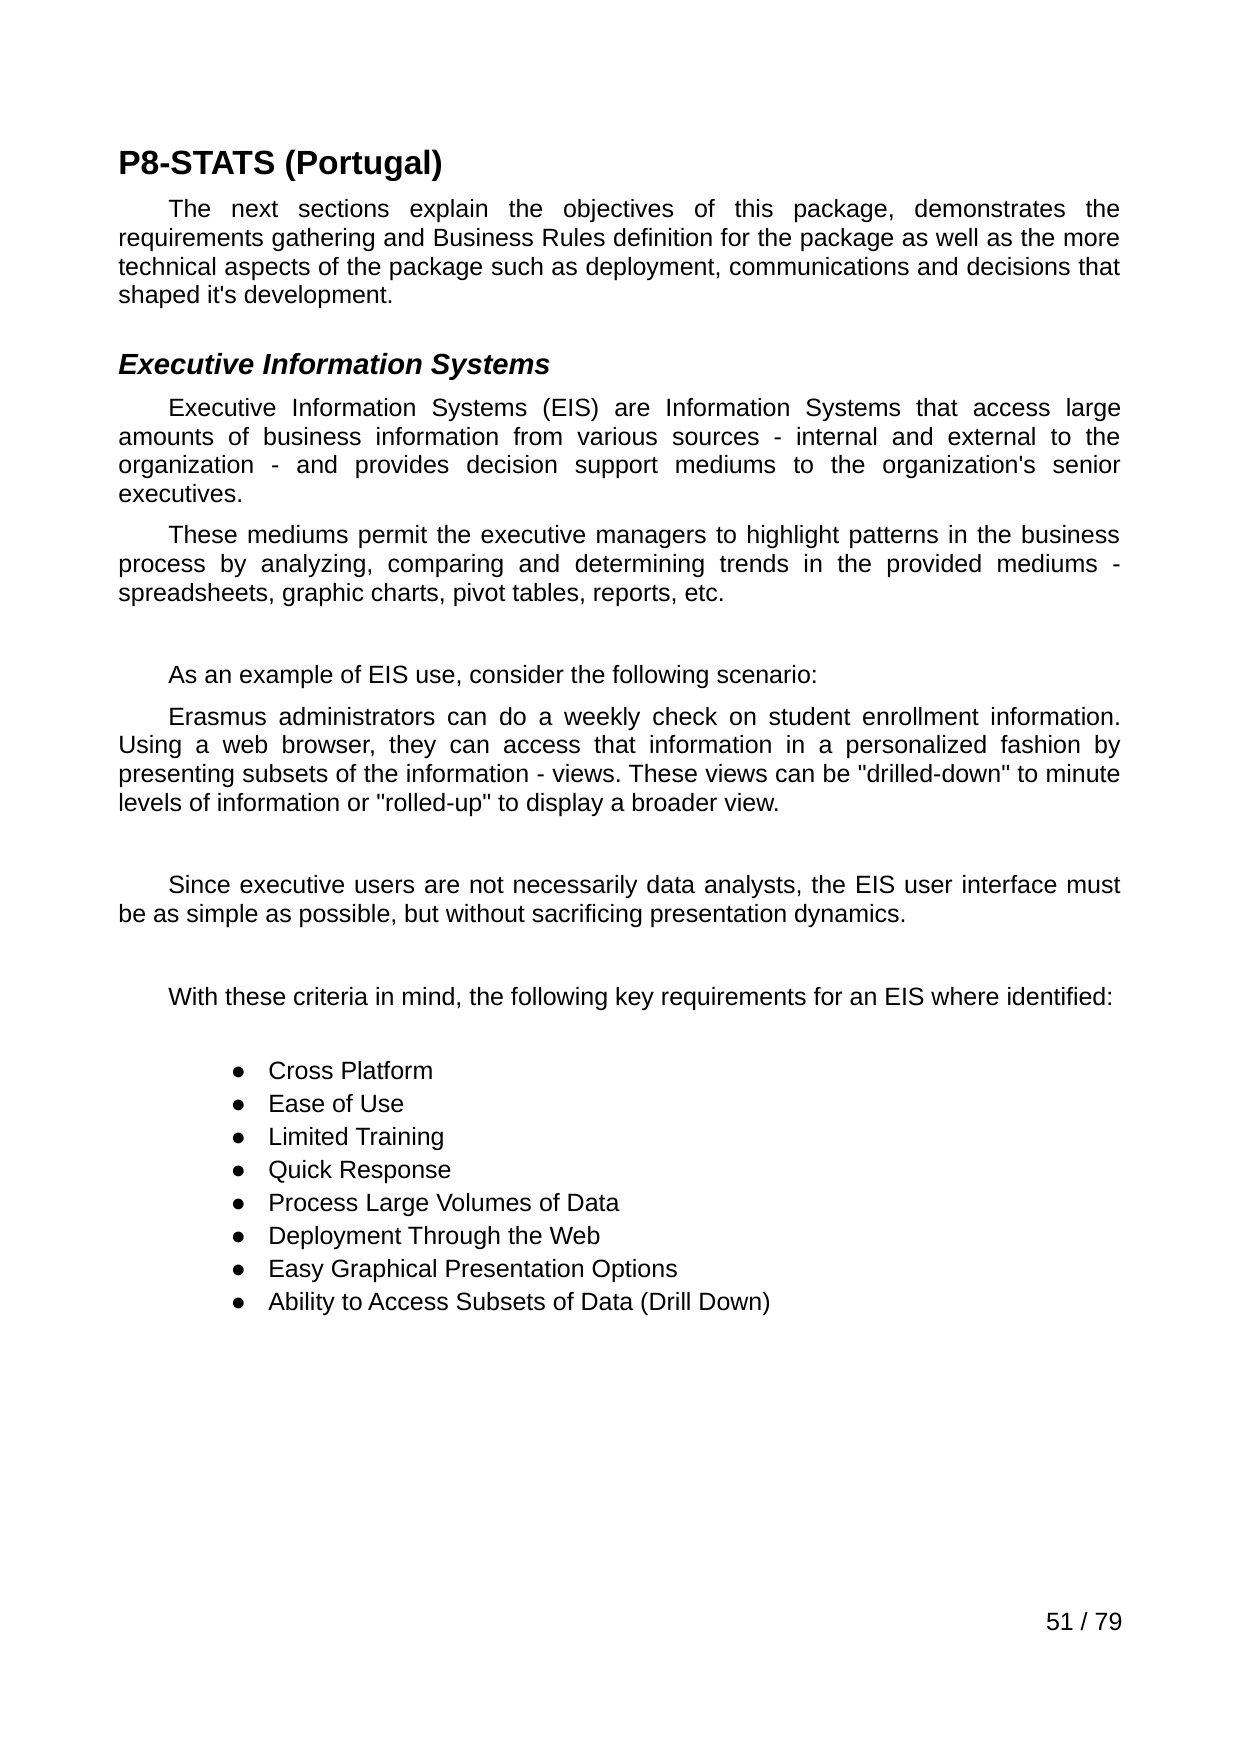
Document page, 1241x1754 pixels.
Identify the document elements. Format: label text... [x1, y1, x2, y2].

text Executive Information Systems (EIS) are Information Systems that access large amounts of business information from various sources - internal and external to the organization - and provides decision support mediums to the organization's senior executives. [118, 393, 1122, 508]
text Since executive users are not necessarily data analysts, the EIS user interface must be as simple as possible, but without sacrificing presentation dynamics. [118, 870, 1122, 928]
list Limited Training [231, 1122, 1122, 1151]
text As an example of EIS use, consider the following scenario: [118, 660, 1122, 689]
list Process Large Volumes of Data [231, 1188, 1122, 1217]
text The next sections explain the objectives of this package, demonstrates the requirements gathering and Business Rules definition for the package as well as the more technical aspects of the package such as deployment, communications and decisions that shaped it's development. [118, 194, 1122, 309]
subtitle P8-STATS (Portugal) [118, 143, 1122, 182]
text Erasmus administrators can do a weekly check on student enrollment information. Using a web browser, they can access that information in a personalized fashion by presenting subsets of the information - views. These views can be "drilled-down" to minute levels of information or "rolled-up" to display a broader view. [118, 702, 1122, 817]
list Deployment Through the Web [231, 1221, 1122, 1250]
list Ease of Use [231, 1089, 1122, 1118]
list Cross Platform [231, 1056, 1122, 1084]
subtitle Executive Information Systems [118, 347, 1122, 380]
text These mediums permit the executive managers to highlight patterns in the business process by analyzing, comparing and determining trends in the provided mediums - spreadsheets, graphic charts, pivot tables, reports, etc. [118, 520, 1122, 607]
list Quick Response [231, 1155, 1122, 1184]
list Ability to Access Subsets of Data (Drill Down) [231, 1287, 1122, 1316]
text With these criteria in mind, the following key requirements for an EIS where identified: [118, 982, 1122, 1010]
list Easy Graphical Presentation Options [231, 1254, 1122, 1283]
